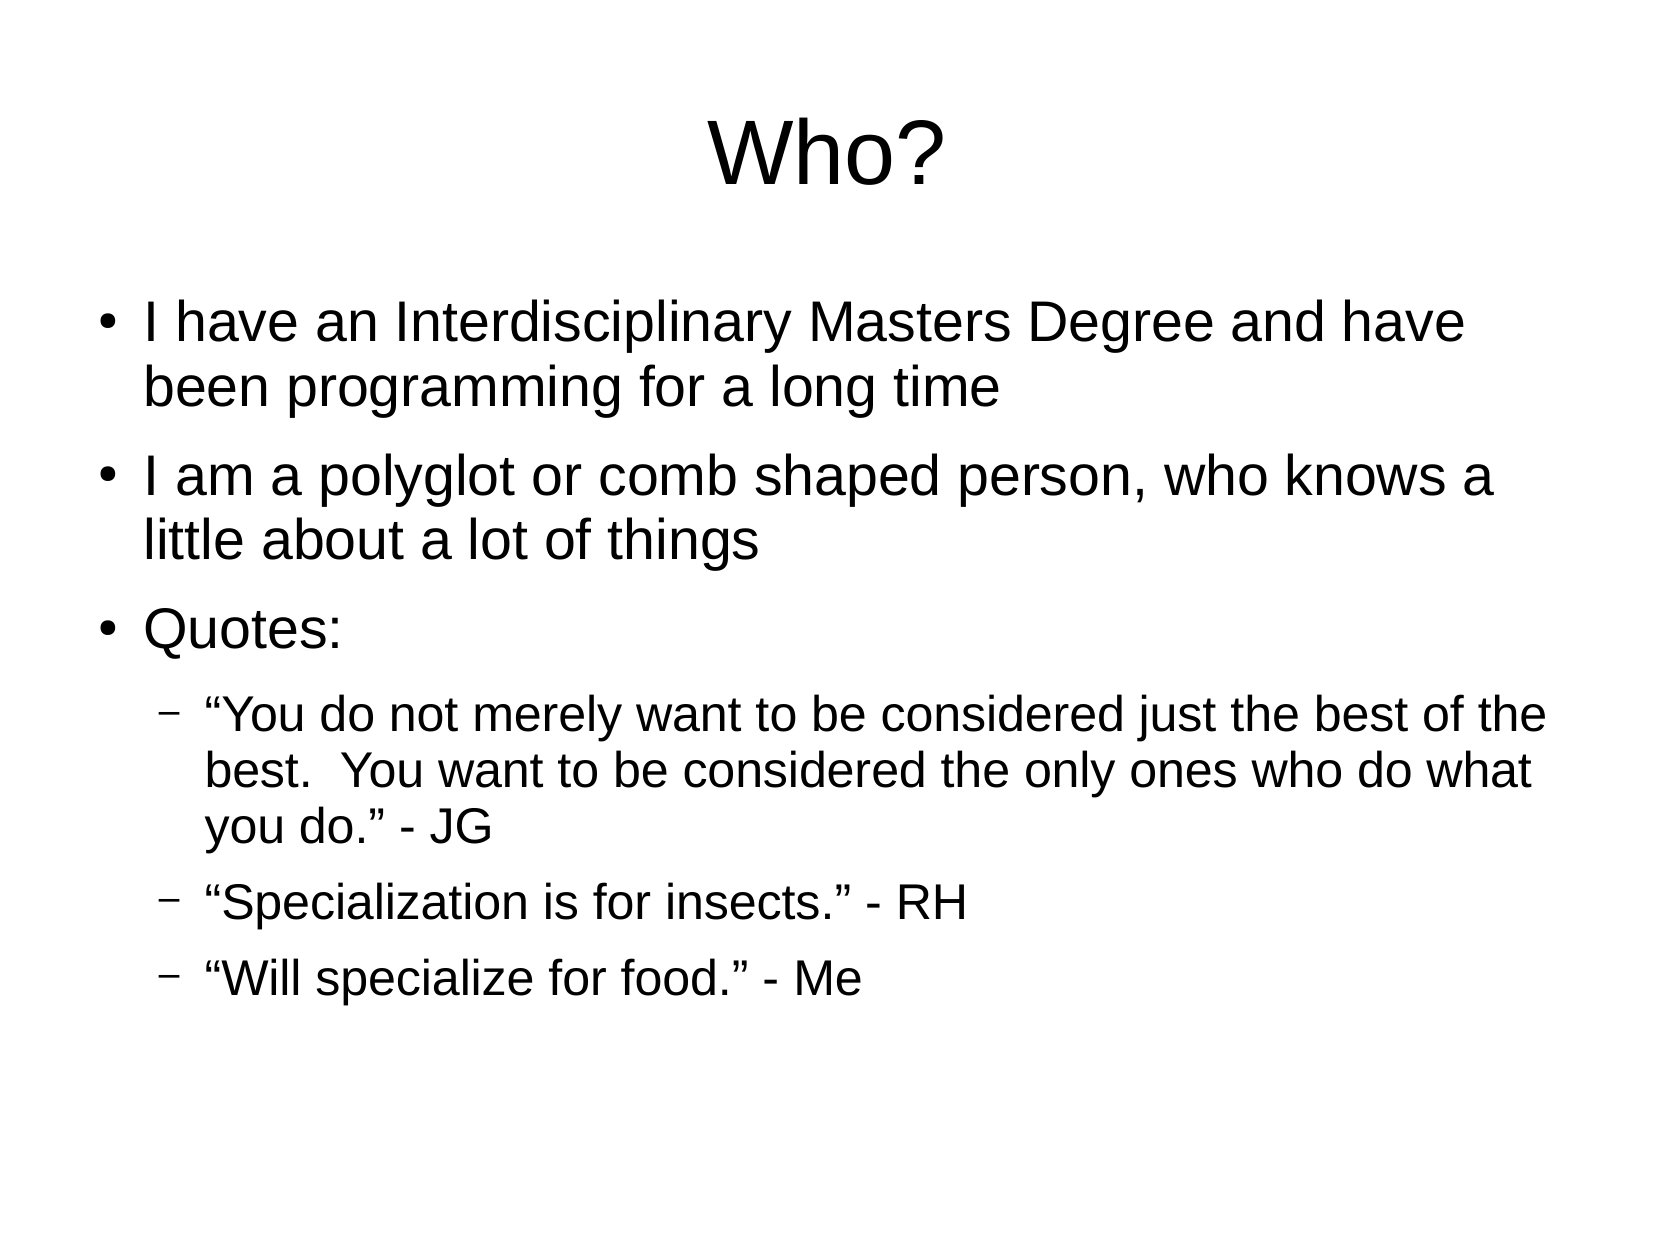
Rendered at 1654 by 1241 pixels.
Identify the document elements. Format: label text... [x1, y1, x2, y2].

title Who? [82, 49, 1571, 257]
list I have an Interdisciplinary Masters Degree and have been programming for a long time I am a polyglot or comb shaped person, who knows a little about a lot of things Quotes: “You do not merely want to be considered just the best of the best. You want to be considered the only ones who do what you do.” - JG “Specialization is for insects.” - RH “Will specialize for food.” - Me [82, 290, 1571, 1010]
